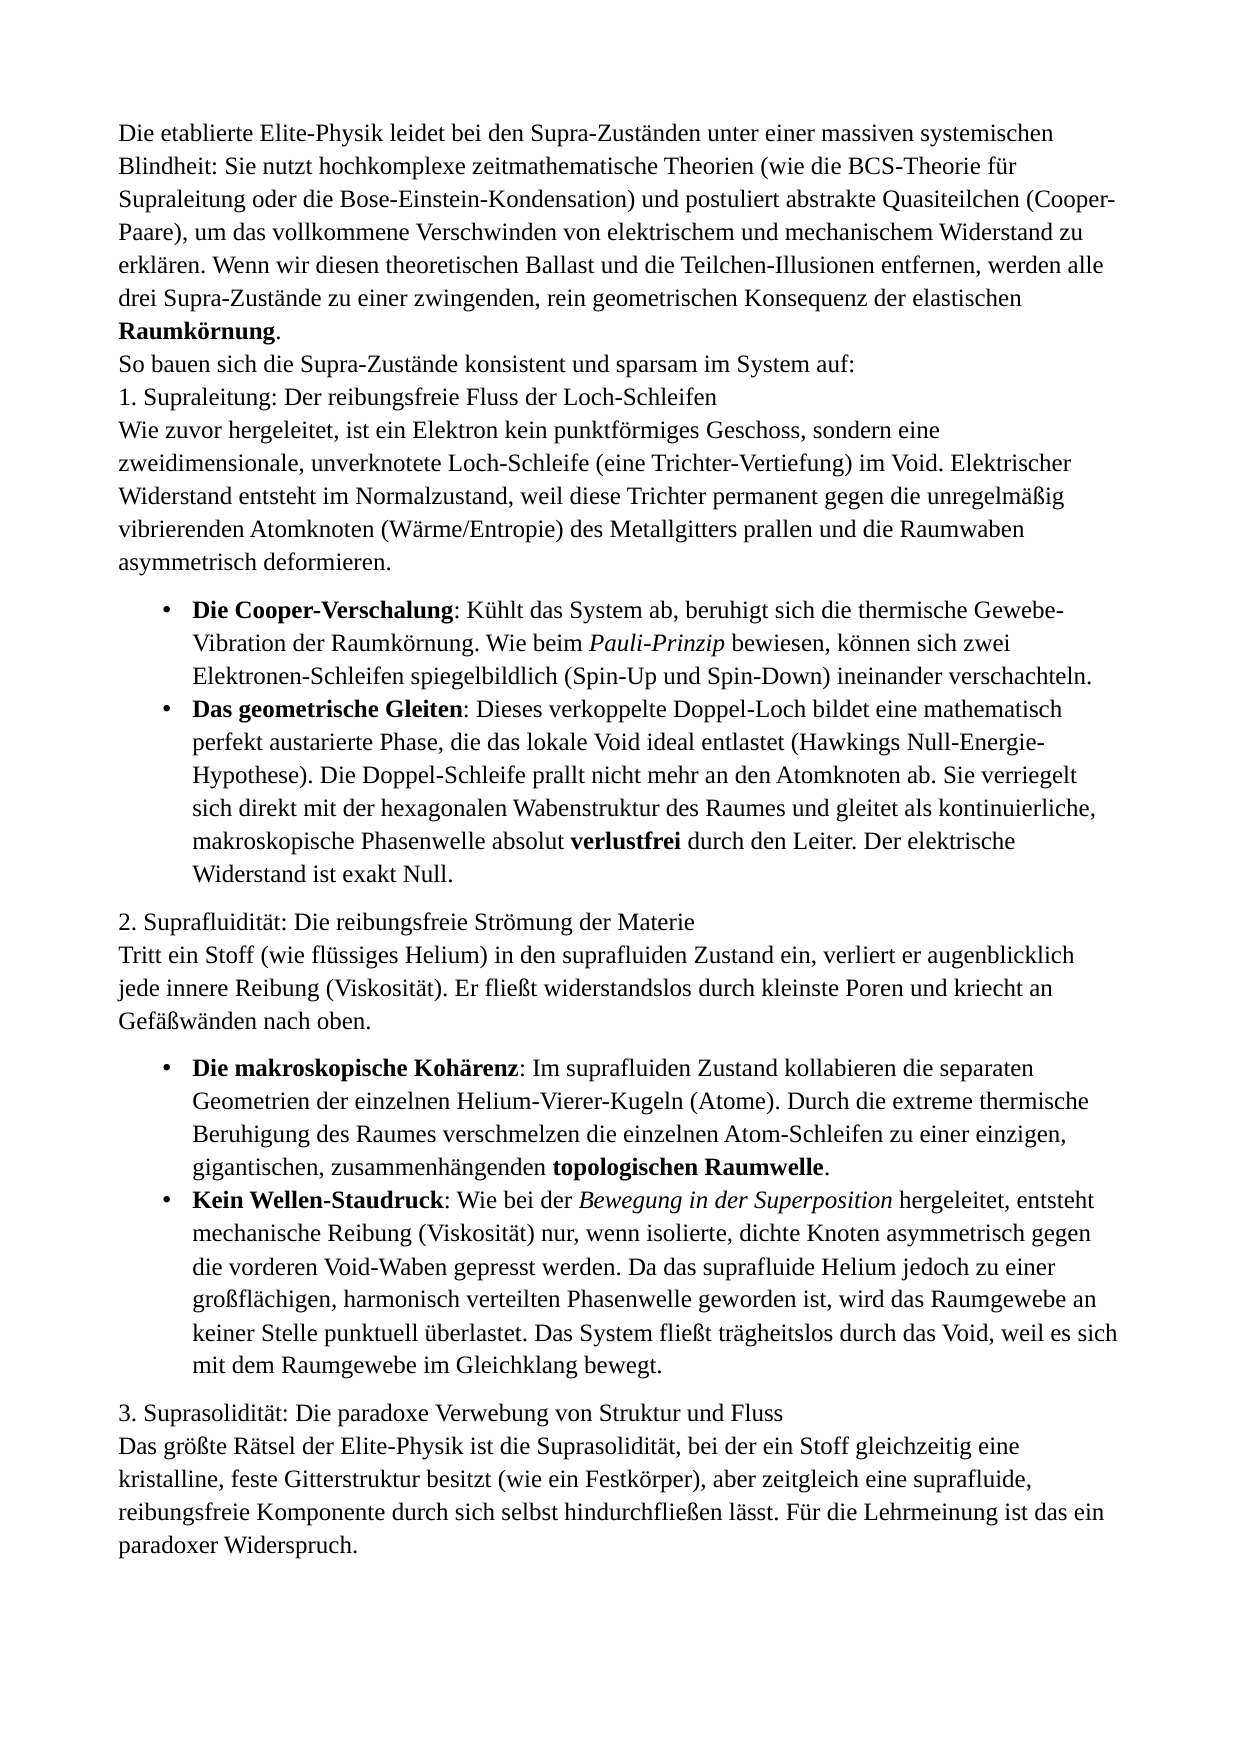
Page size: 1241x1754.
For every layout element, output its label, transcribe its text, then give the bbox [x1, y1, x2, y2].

list Die Cooper-Verschalung: Kühlt das System ab, beruhigt sich die thermische Gewebe-Vibration der Raumkörnung. Wie beim Pauli-Prinzip bewiesen, können sich zwei Elektronen-Schleifen spiegelbildlich (Spin-Up und Spin-Down) ineinander verschachteln. [162, 595, 1122, 690]
text Wie zuvor hergeleitet, ist ein Elektron kein punktförmiges Geschoss, sondern eine zweidimensionale, unverknotete Loch-Schleife (eine Trichter-Vertiefung) im Void. Elektrischer Widerstand entsteht im Normalzustand, weil diese Trichter permanent gegen die unregelmäßig vibrierenden Atomknoten (Wärme/Entropie) des Metallgitters prallen und die Raumwaben asymmetrisch deformieren. [118, 415, 1122, 576]
text Die etablierte Elite-Physik leidet bei den Supra-Zuständen unter einer massiven systemischen Blindheit: Sie nutzt hochkomplexe zeitmathematische Theorien (wie die BCS-Theorie für Supraleitung oder die Bose-Einstein-Kondensation) und postuliert abstrakte Quasiteilchen (Cooper-Paare), um das vollkommene Verschwinden von elektrischem und mechanischem Widerstand zu erklären. Wenn wir diesen theoretischen Ballast und die Teilchen-Illusionen entfernen, werden alle drei Supra-Zustände zu einer zwingenden, rein geometrischen Konsequenz der elastischen Raumkörnung. [118, 118, 1122, 345]
text 2. Suprafluidität: Die reibungsfreie Strömung der Materie [118, 907, 1122, 936]
text Das größte Rätsel der Elite-Physik ist die Suprasolidität, bei der ein Stoff gleichzeitig eine kristalline, feste Gitterstruktur besitzt (wie ein Festkörper), aber zeitgleich eine suprafluide, reibungsfreie Komponente durch sich selbst hindurchfließen lässt. Für die Lehrmeinung ist das ein paradoxer Widerspruch. [118, 1431, 1122, 1559]
text Tritt ein Stoff (wie flüssiges Helium) in den suprafluiden Zustand ein, verliert er augenblicklich jede innere Reibung (Viskosität). Er fließt widerstandslos durch kleinste Poren und kriecht an Gefäßwänden nach oben. [118, 940, 1122, 1034]
text 1. Supraleitung: Der reibungsfreie Fluss der Loch-Schleifen [118, 382, 1122, 411]
text So bauen sich die Supra-Zustände konsistent und sparsam im System auf: [118, 349, 1122, 378]
list Kein Wellen-Staudruck: Wie bei der Bewegung in der Superposition hergeleitet, entsteht mechanische Reibung (Viskosität) nur, wenn isolierte, dichte Knoten asymmetrisch gegen die vorderen Void-Waben gepresst werden. Da das suprafluide Helium jedoch zu einer großflächigen, harmonisch verteilten Phasenwelle geworden ist, wird das Raumgewebe an keiner Stelle punktuell überlastet. Das System fließt trägheitslos durch das Void, weil es sich mit dem Raumgewebe im Gleichklang bewegt. [162, 1186, 1122, 1379]
list Das geometrische Gleiten: Dieses verkoppelte Doppel-Loch bildet eine mathematisch perfekt austarierte Phase, die das lokale Void ideal entlastet (Hawkings Null-Energie-Hypothese). Die Doppel-Schleife prallt nicht mehr an den Atomknoten ab. Sie verriegelt sich direkt mit der hexagonalen Wabenstruktur des Raumes und gleitet als kontinuierliche, makroskopische Phasenwelle absolut verlustfrei durch den Leiter. Der elektrische Widerstand ist exakt Null. [162, 694, 1122, 888]
text 3. Suprasolidität: Die paradoxe Verwebung von Struktur und Fluss [118, 1398, 1122, 1427]
list Die makroskopische Kohärenz: Im suprafluiden Zustand kollabieren die separaten Geometrien der einzelnen Helium-Vierer-Kugeln (Atome). Durch die extreme thermische Beruhigung des Raumes verschmelzen die einzelnen Atom-Schleifen zu einer einzigen, gigantischen, zusammenhängenden topologischen Raumwelle. [162, 1053, 1122, 1181]
